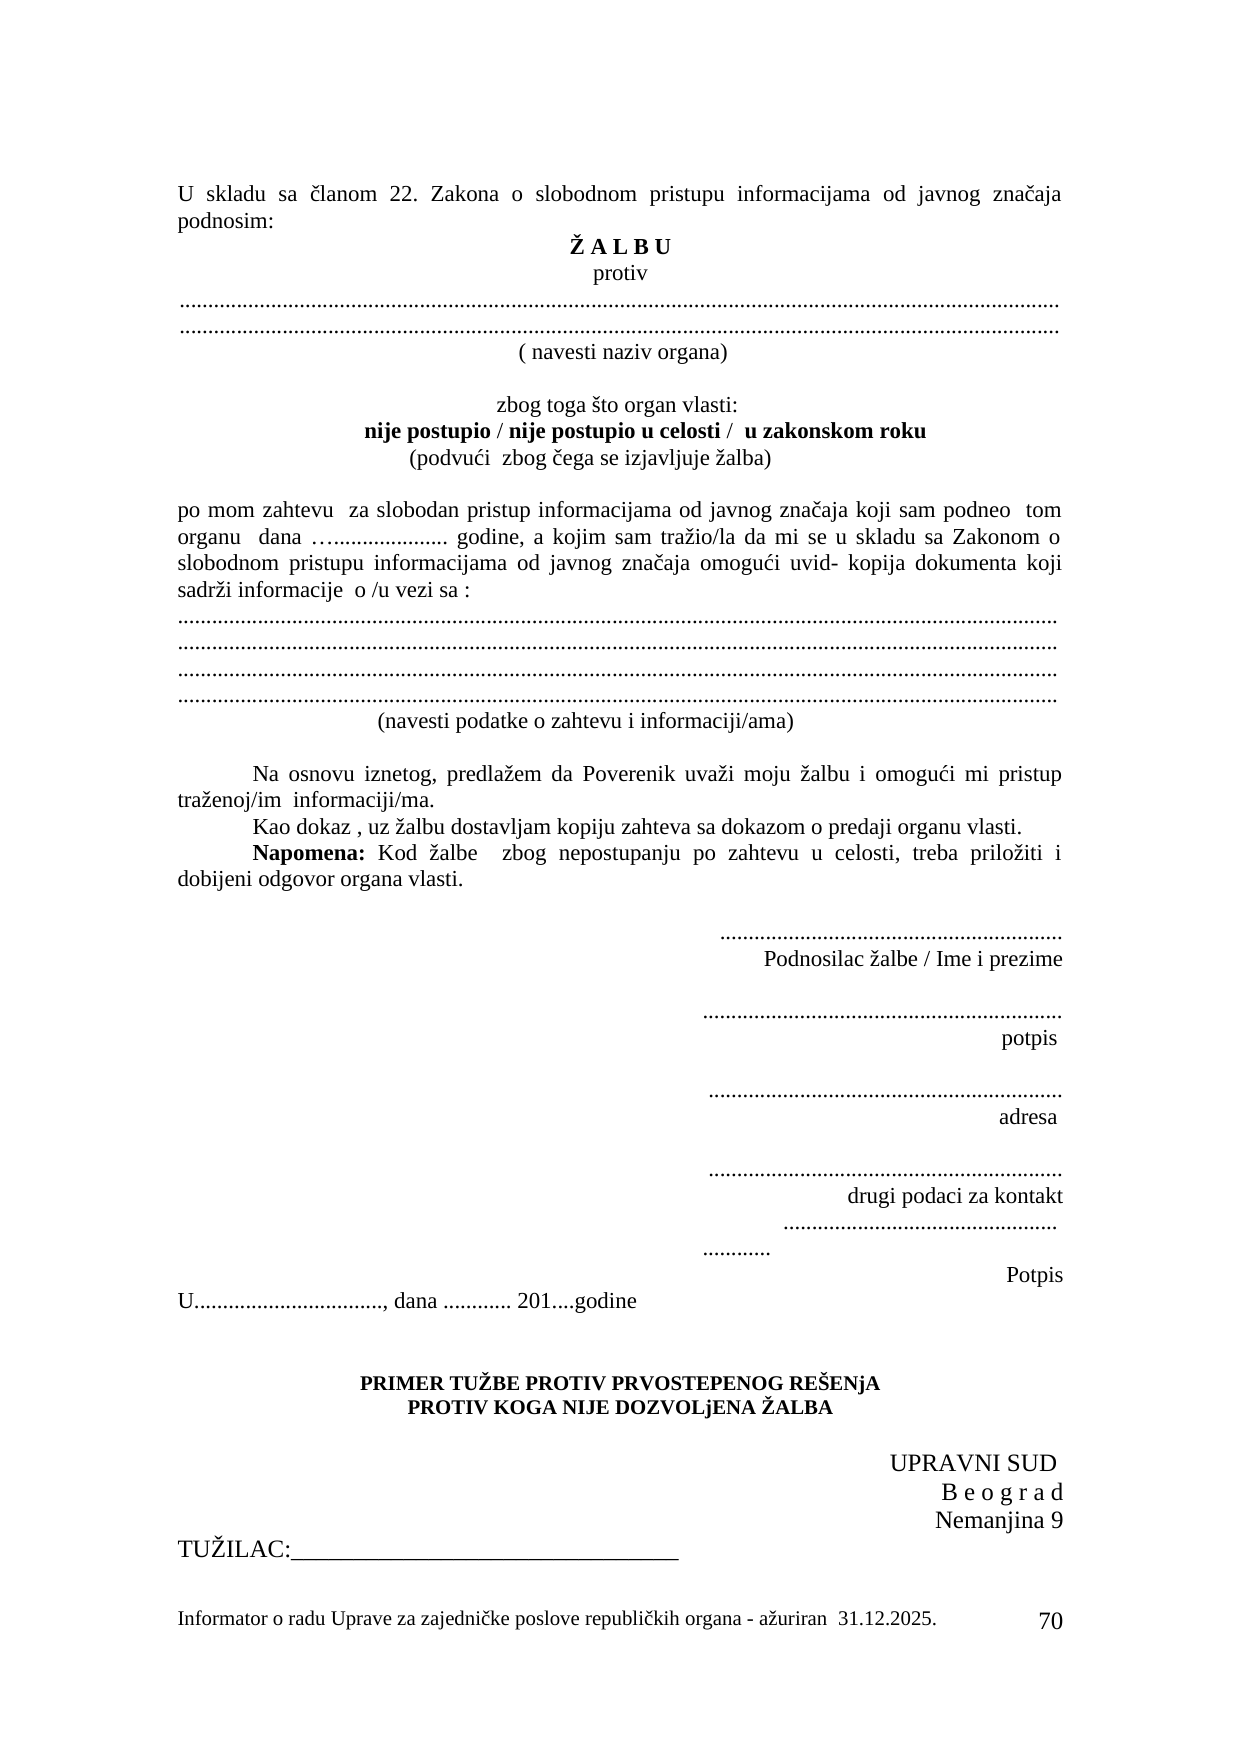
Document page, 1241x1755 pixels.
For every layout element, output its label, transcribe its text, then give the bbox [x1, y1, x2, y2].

text PROTIV KOGA NIJE DOZVOLjENA ŽALBA [177, 1395, 1063, 1419]
text U skladu sa članom 22. Zakona o slobodnom pristupu informacijama od javnog značaja podnosim: [177, 180, 1063, 233]
text .......................................................................................................................................................... [177, 312, 1063, 338]
text .............................................................. drugi podaci za kontakt [302, 1155, 1063, 1208]
text .......................................................................................................................................................... [177, 681, 1063, 707]
text U................................., dana ............ 201....godine [177, 1287, 1063, 1313]
text nije postupio / nije postupio u celosti / u zakonskom roku [227, 417, 1063, 444]
text Podnosilac žalbe / Ime i prezime [702, 944, 1063, 971]
text po mom zahtevu za slobodan pristup informacijama od javnog značaja koji sam podneo tom organu dana ….................... godine, a kojim sam tražio/la da mi se u skladu sa Zakonom o slobodnom pristupu informacijama od javnog značaja omogući uvid- kopija dokumenta koji sadrži informacije o /u vezi sa : [177, 497, 1063, 602]
text Na osnovu iznetog, predlažem da Poverenik uvaži moju žalbu i omogući mi pristup traženoj/im informaciji/ma. [177, 760, 1063, 813]
text ............................................................ [702, 918, 1063, 944]
text TUŽILAC:_______________________________ [177, 1534, 1063, 1563]
text ............................................................... potpis [702, 997, 1063, 1050]
text Potpis [702, 1261, 1063, 1287]
text Napomena: Kod žalbe zbog nepostupanju po zahtevu u celosti, treba priložiti i dobijeni odgovor organa vlasti. [177, 839, 1063, 892]
text zbog toga što organ vlasti: [177, 391, 1063, 417]
text (podvući zbog čega se izjavlјuje žalba) [215, 444, 1063, 470]
text .......................................................................................................................................................... [177, 655, 1063, 681]
text PRIMER TUŽBE PROTIV PRVOSTEPENOG REŠENјA [177, 1371, 1063, 1395]
text (navesti podatke o zahtevu i informaciji/ama) [177, 707, 1063, 734]
text Nemanjina 9 [215, 1505, 1063, 1534]
text ............................................................ [177, 1208, 1063, 1261]
text B e o g r a d [177, 1477, 1063, 1505]
text .......................................................................................................................................................... [177, 286, 1063, 312]
text UPRAVNI SUD [177, 1448, 1063, 1477]
text ( navesti naziv organa) [177, 338, 1063, 365]
text .............................................................. adresa [302, 1076, 1063, 1129]
text protiv [177, 259, 1063, 286]
text Ž A L B U [177, 233, 1063, 259]
text Kao dokaz , uz žalbu dostavlјam kopiju zahteva sa dokazom o predaji organu vlasti. [177, 813, 1063, 839]
text .......................................................................................................................................................... [177, 628, 1063, 655]
text .......................................................................................................................................................... [177, 602, 1063, 628]
